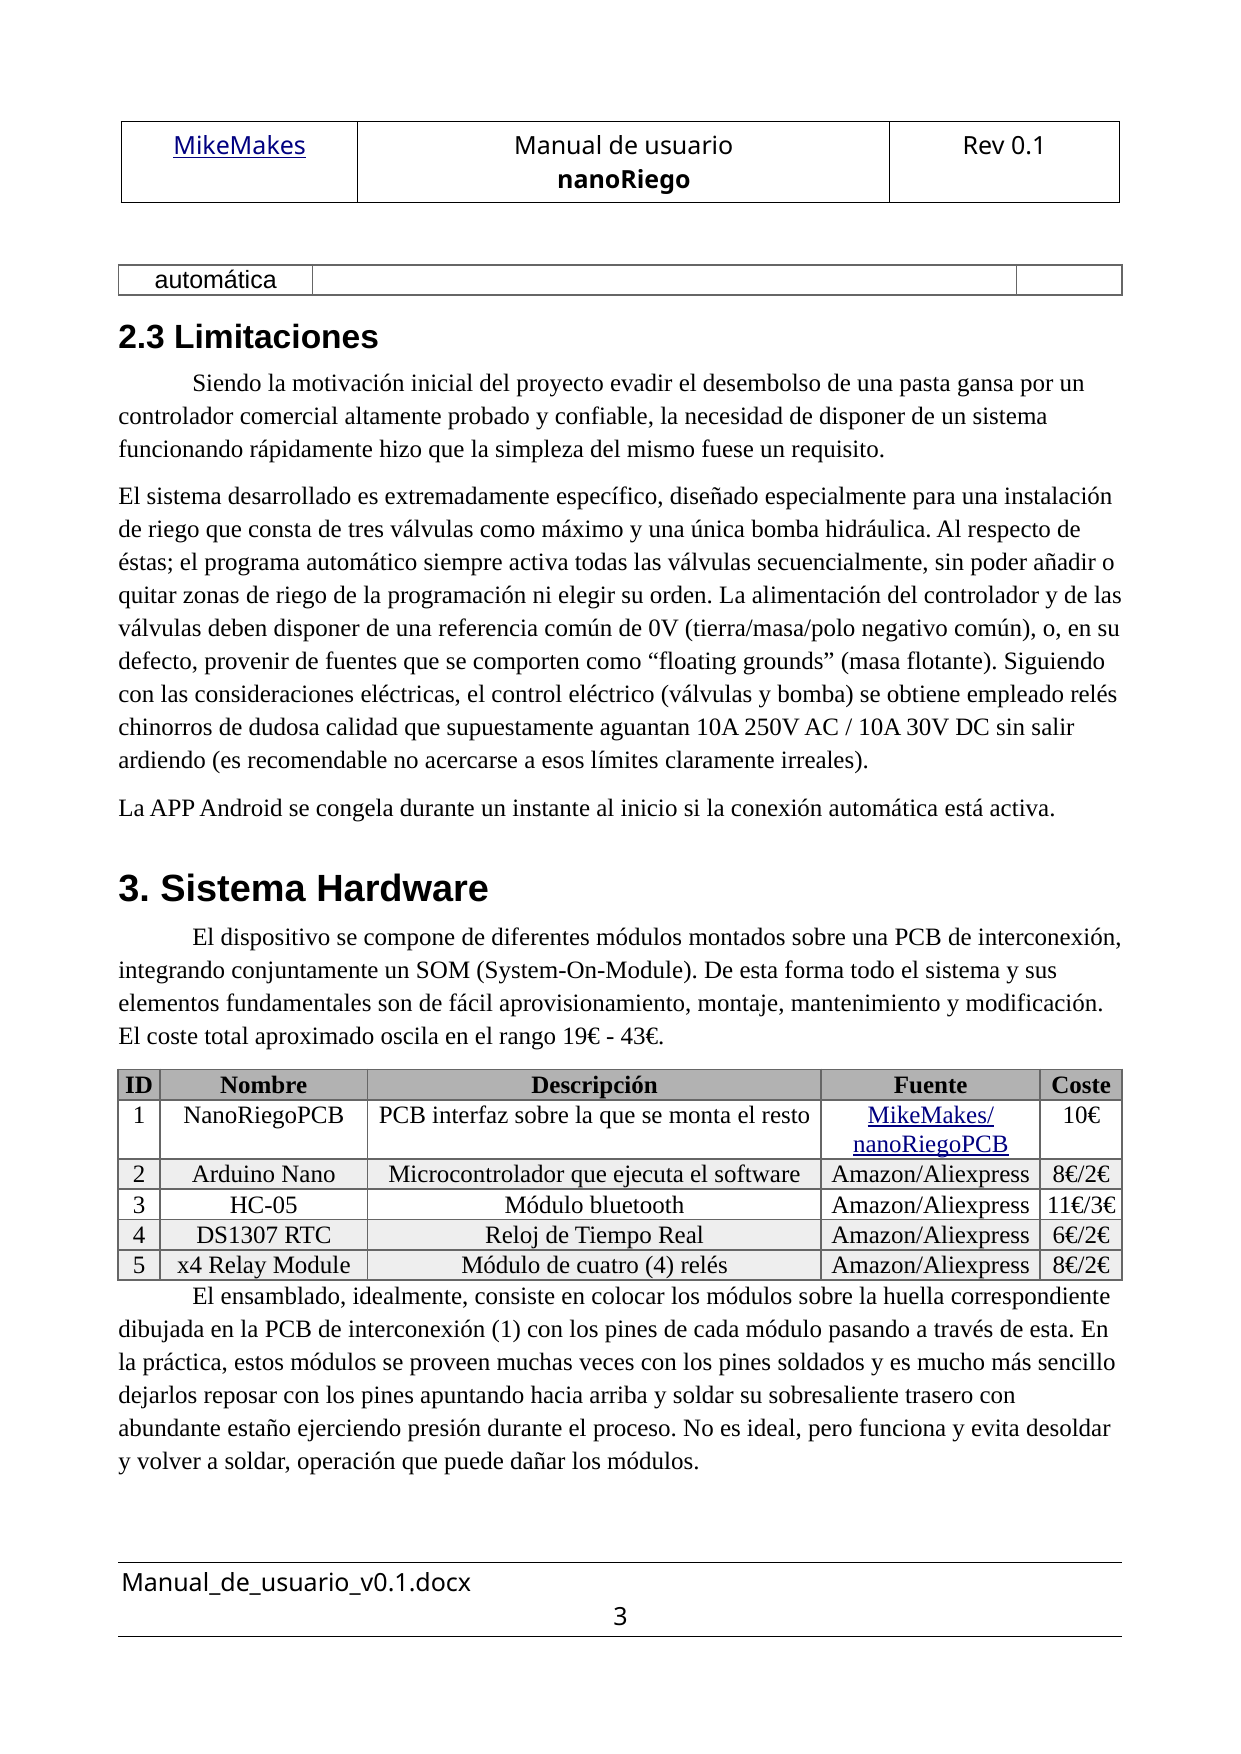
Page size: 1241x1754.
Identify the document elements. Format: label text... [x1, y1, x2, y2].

table_cell Amazon/Aliexpress [822, 1160, 1039, 1188]
table_header Coste [1041, 1070, 1121, 1099]
table_cell PCB interfaz sobre la que se monta el resto [368, 1101, 820, 1158]
table_cell DS1307 RTC [161, 1220, 367, 1249]
table_cell Amazon/Aliexpress [822, 1220, 1039, 1249]
table_header Descripción [368, 1070, 820, 1099]
table_header ID [119, 1070, 159, 1099]
table_cell Amazon/Aliexpress [822, 1190, 1039, 1218]
subtitle 3. Sistema Hardware [118, 866, 1122, 909]
text El sistema desarrollado es extremadamente específico, diseñado especialmente para una instalación de riego que consta de tres válvulas como máximo y una única bomba hidráulica. Al respecto de éstas; el programa automático siempre activa todas las válvulas secuencialmente, sin poder añadir o quitar zonas de riego de la programación ni elegir su orden. La alimentación del controlador y de las válvulas deben disponer de una referencia común de 0V (tierra/masa/polo negativo común), o, en su defecto, provenir de fuentes que se comporten como “floating grounds” (masa flotante). Siguiendo con las consideraciones eléctricas, el control eléctrico (válvulas y bomba) se obtiene empleado relés chinorros de dudosa calidad que supuestamente aguantan 10A 250V AC / 10A 30V DC sin salir ardiendo (es recomendable no acercarse a esos límites claramente irreales). [118, 481, 1122, 774]
table_cell 1 [119, 1101, 159, 1158]
text El dispositivo se compone de diferentes módulos montados sobre una PCB de interconexión, integrando conjuntamente un SOM (System-On-Module). De esta forma todo el sistema y sus elementos fundamentales son de fácil aprovisionamiento, montaje, mantenimiento y modificación. El coste total aproximado oscila en el rango 19€ - 43€. [118, 922, 1122, 1050]
table_cell 8€/2€ [1041, 1160, 1121, 1188]
table_cell MikeMakes/nanoRiegoPCB [822, 1101, 1039, 1158]
table_cell 4 [119, 1220, 159, 1249]
table_cell 2 [119, 1160, 159, 1188]
table_cell x4 Relay Module [161, 1251, 367, 1279]
table_cell 11€/3€ [1041, 1190, 1121, 1218]
table_header Nombre [161, 1070, 367, 1099]
table_cell 10€ [1041, 1101, 1121, 1158]
table_cell automática [119, 266, 312, 294]
table_cell Reloj de Tiempo Real [368, 1220, 820, 1249]
table_cell [1017, 266, 1121, 294]
table_cell Microcontrolador que ejecuta el software [368, 1160, 820, 1188]
text El ensamblado, idealmente, consiste en colocar los módulos sobre la huella correspondiente dibujada en la PCB de interconexión (1) con los pines de cada módulo pasando a través de esta. En la práctica, estos módulos se proveen muchas veces con los pines soldados y es mucho más sencillo dejarlos reposar con los pines apuntando hacia arriba y soldar su sobresaliente trasero con abundante estaño ejerciendo presión durante el proceso. No es ideal, pero funciona y evita desoldar y volver a soldar, operación que puede dañar los módulos. [118, 1281, 1122, 1474]
table_cell Amazon/Aliexpress [822, 1251, 1039, 1279]
text Siendo la motivación inicial del proyecto evadir el desembolso de una pasta gansa por un controlador comercial altamente probado y confiable, la necesidad de disponer de un sistema funcionando rápidamente hizo que la simpleza del mismo fuese un requisito. [118, 368, 1122, 462]
table_cell 5 [119, 1251, 159, 1279]
table_cell [313, 266, 1016, 294]
text La APP Android se congela durante un instante al inicio si la conexión automática está activa. [118, 793, 1122, 822]
table_cell Arduino Nano [161, 1160, 367, 1188]
table_cell HC-05 [161, 1190, 367, 1218]
subtitle 2.3 Limitaciones [118, 317, 1122, 355]
table_cell 6€/2€ [1041, 1220, 1121, 1249]
table_cell Módulo de cuatro (4) relés [368, 1251, 820, 1279]
table_header Fuente [822, 1070, 1039, 1099]
table_cell NanoRiegoPCB [161, 1101, 367, 1158]
table_cell Módulo bluetooth [368, 1190, 820, 1218]
table_cell 3 [119, 1190, 159, 1218]
table_cell 8€/2€ [1041, 1251, 1121, 1279]
